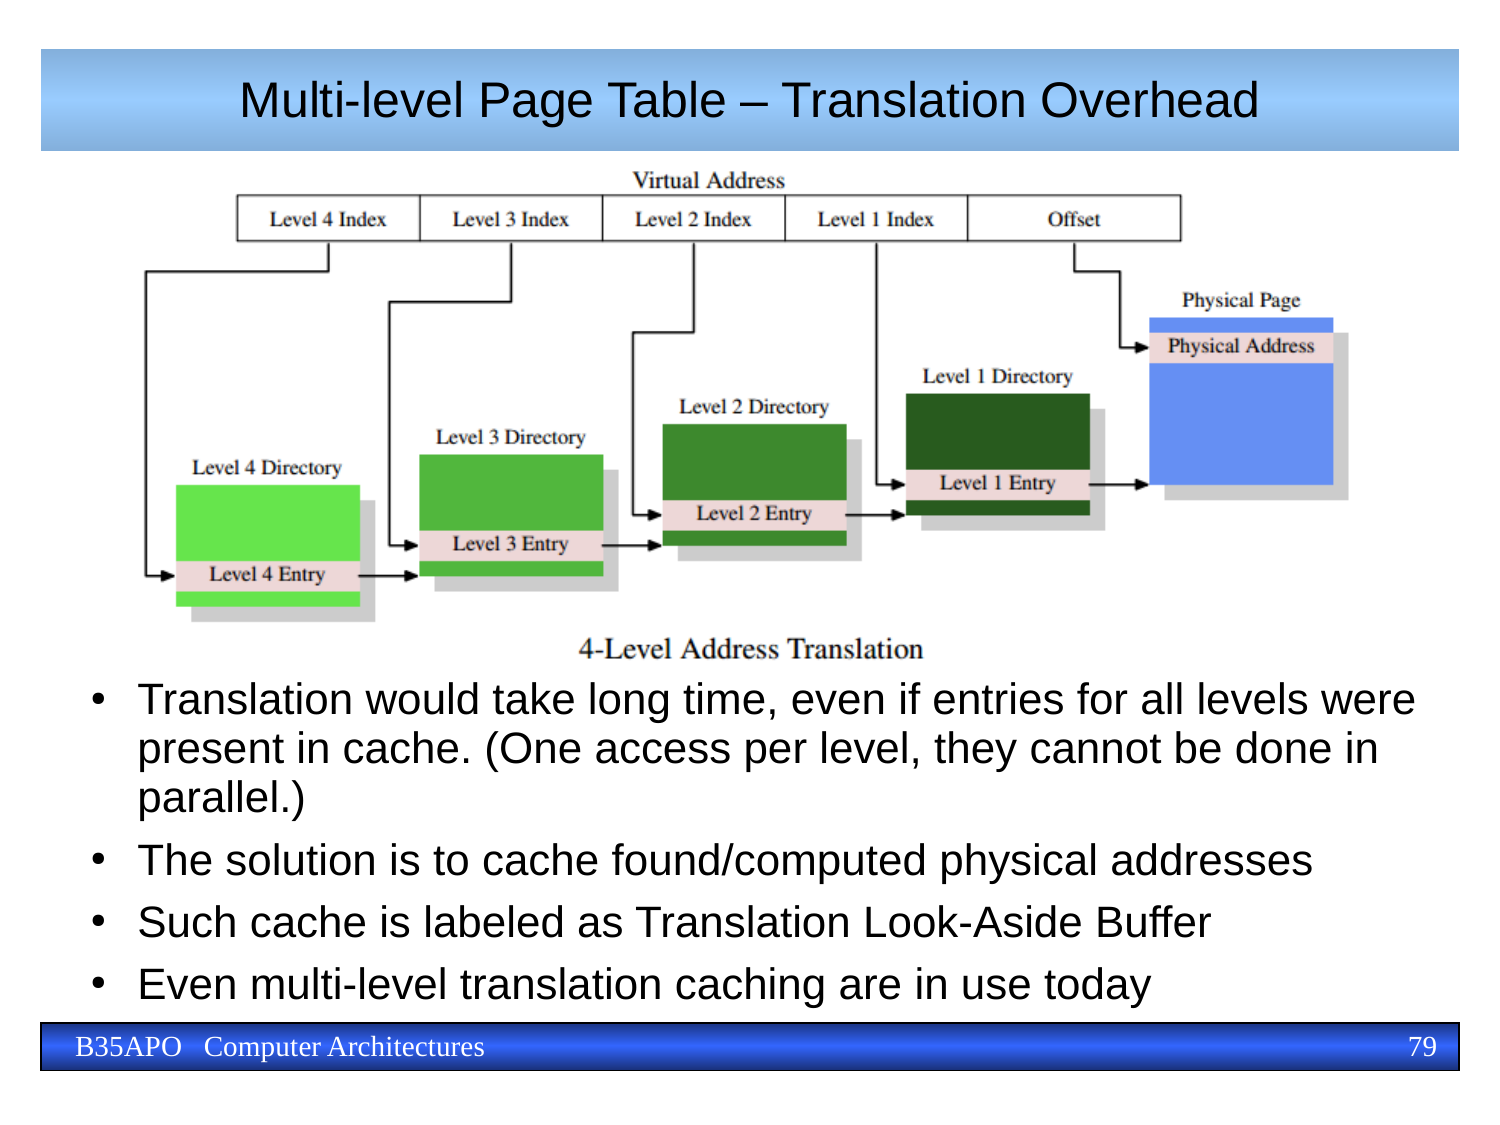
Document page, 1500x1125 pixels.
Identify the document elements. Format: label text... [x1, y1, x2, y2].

text_box [117, 164, 1364, 674]
title Multi-level Page Table – Translation Overhead [41, 49, 1459, 151]
list Translation would take long time, even if entries for all levels were present in cache. (One access per level, they cannot be done in parallel.) The solution is to cache found/computed physical addresses Such cache is labeled as Translation Look-Aside Buffer Even multi-level translation caching are in use today [75, 675, 1426, 1013]
